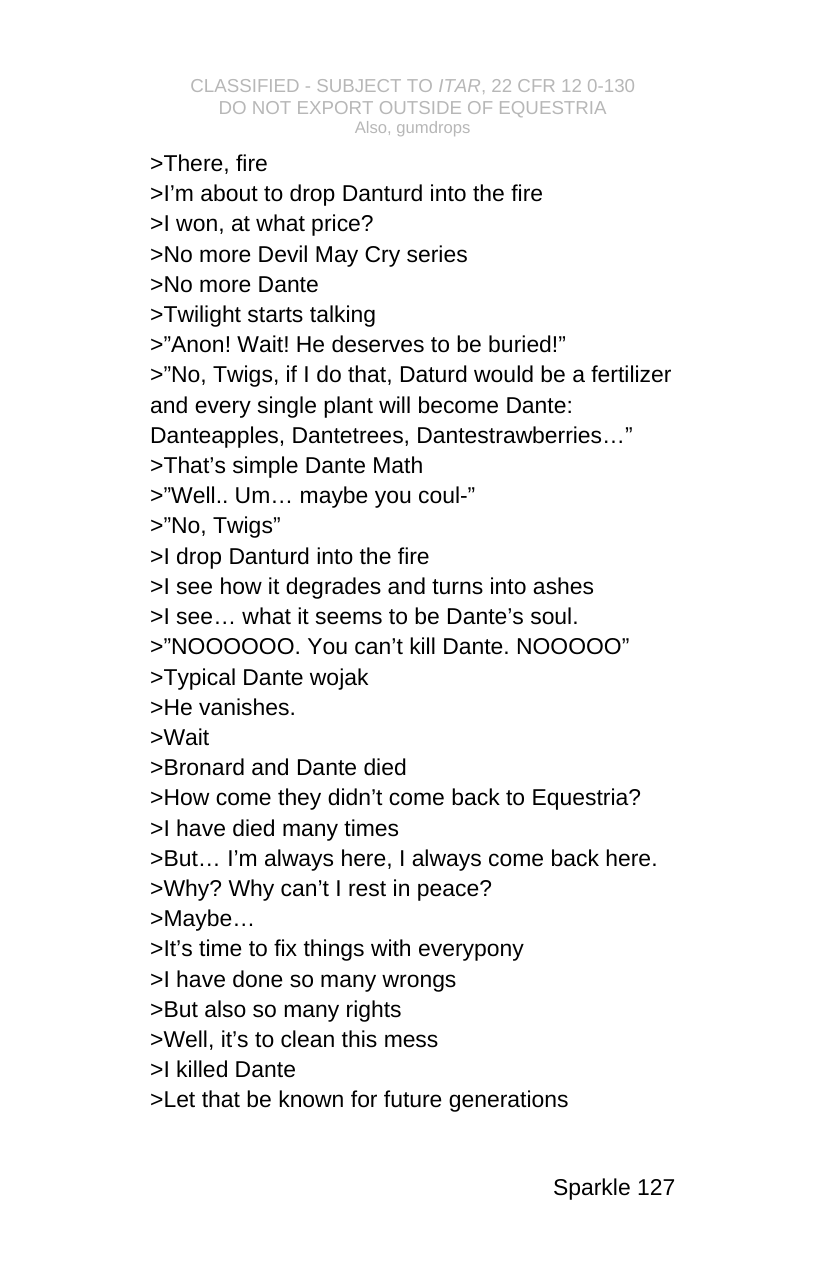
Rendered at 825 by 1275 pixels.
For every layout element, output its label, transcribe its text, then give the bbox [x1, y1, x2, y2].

text >I see how it degrades and turns into ashes [150, 573, 675, 599]
text >”No, Twigs” [150, 512, 675, 539]
text >I’m about to drop Danturd into the fire [150, 180, 675, 207]
text >No more Dante [150, 271, 675, 297]
text >Bronard and Dante died [150, 754, 675, 781]
text >There, fire [150, 150, 675, 176]
text >”No, Twigs, if I do that, Daturd would be a fertilizer and every single plant will become Dante: Danteapples, Dantetrees, Dantestrawberries…” [150, 361, 675, 448]
text >Let that be known for future generations [150, 1086, 675, 1113]
text >I have died many times [150, 814, 675, 841]
text >I won, at what price? [150, 210, 675, 237]
text >”Well.. Um… maybe you coul-” [150, 482, 675, 509]
text >But also so many rights [150, 996, 675, 1022]
text >Why? Why can’t I rest in peace? [150, 875, 675, 901]
text >Typical Dante wojak [150, 663, 675, 690]
text >He vanishes. [150, 694, 675, 720]
text >I have done so many wrongs [150, 966, 675, 992]
text >Maybe… [150, 905, 675, 932]
text >Twilight starts talking [150, 301, 675, 327]
text >How come they didn’t come back to Equestria? [150, 784, 675, 811]
text >That’s simple Dante Math [150, 452, 675, 478]
text >It’s time to fix things with everypony [150, 935, 675, 962]
text >”Anon! Wait! He deserves to be buried!” [150, 331, 675, 358]
text >Wait [150, 724, 675, 750]
text >Well, it’s to clean this mess [150, 1026, 675, 1052]
text >No more Devil May Cry series [150, 241, 675, 267]
text >I see… what it seems to be Dante’s soul. [150, 603, 675, 629]
text >I drop Danturd into the fire [150, 543, 675, 569]
text >I killed Dante [150, 1056, 675, 1083]
text >But… I’m always here, I always come back here. [150, 845, 675, 871]
text >”NOOOOOO. You can’t kill Dante. NOOOOO” [150, 633, 675, 660]
